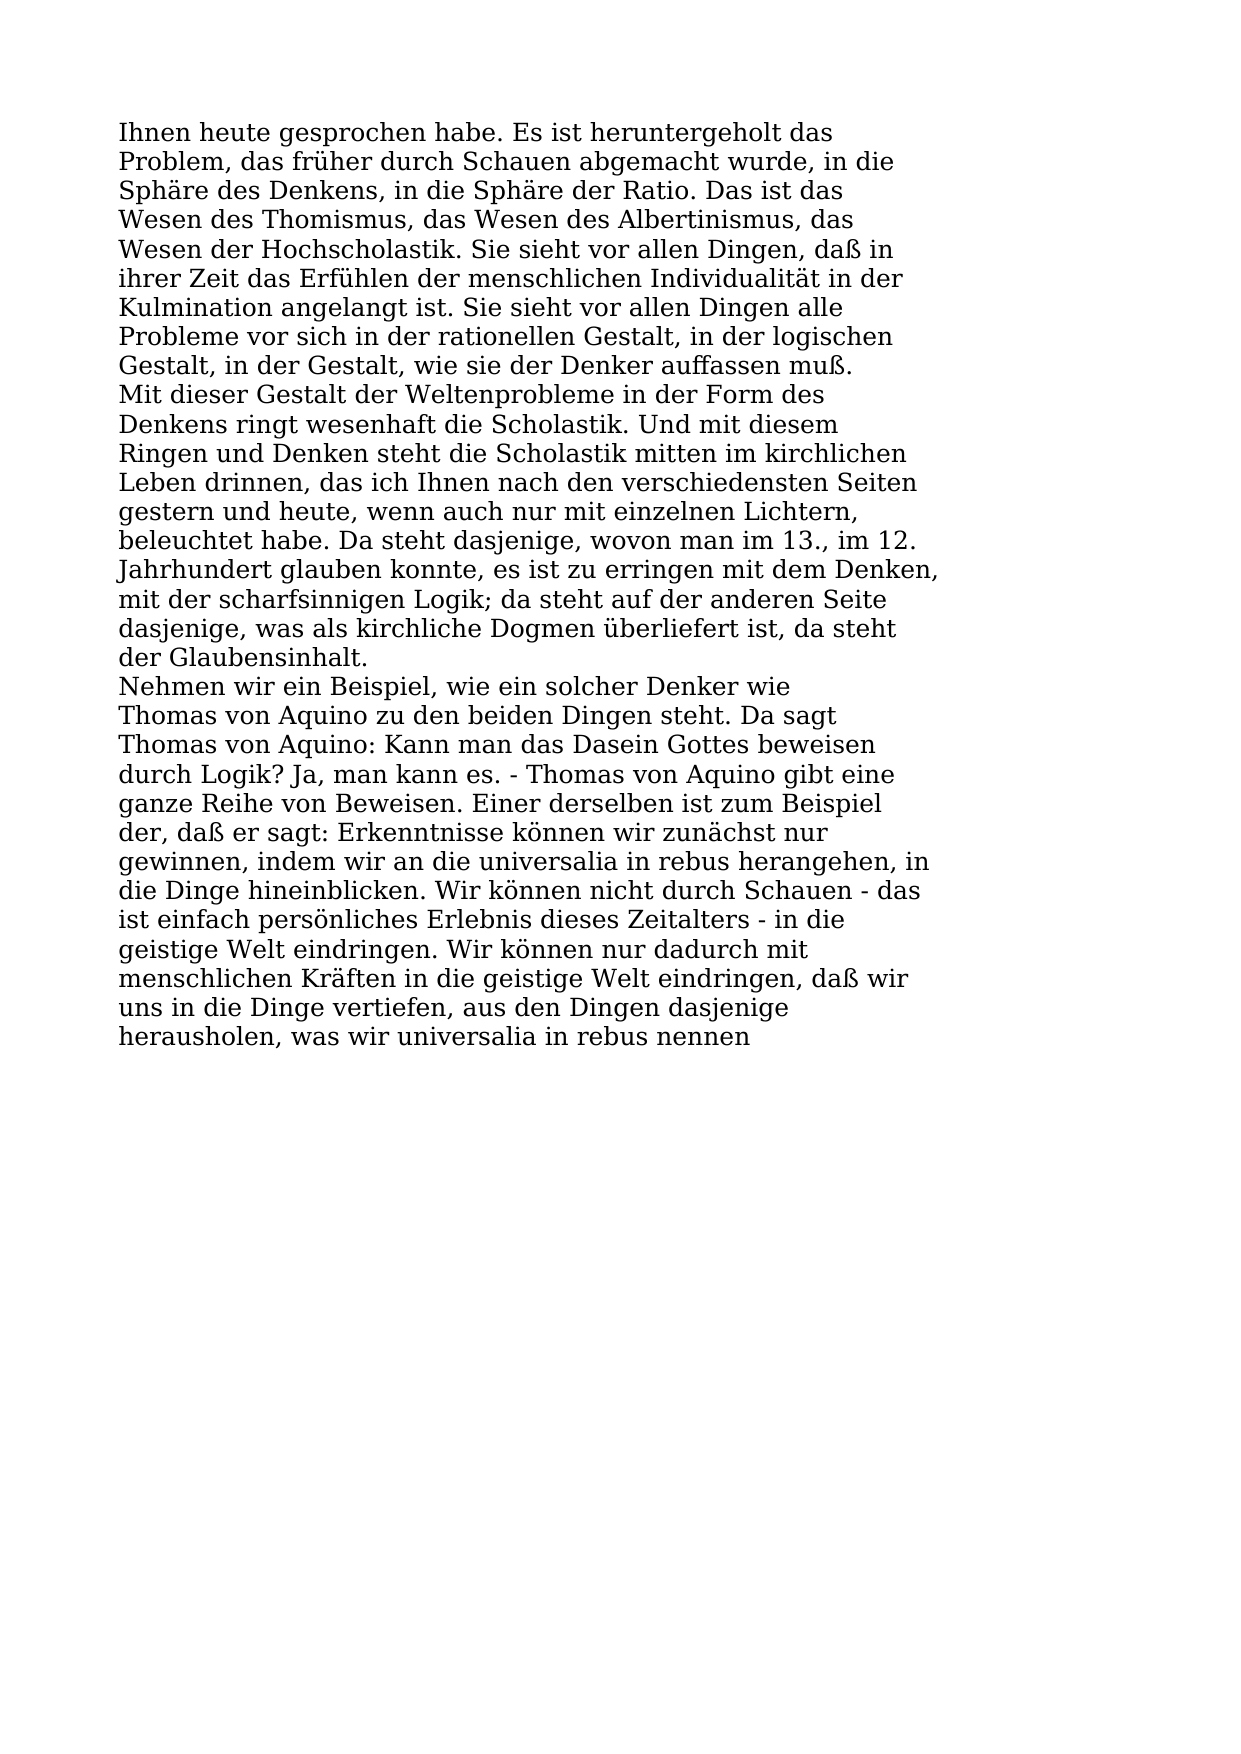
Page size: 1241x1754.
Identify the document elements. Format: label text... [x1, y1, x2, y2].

text Kulmination angelangt ist. Sie sieht vor allen Dingen alle [118, 293, 1122, 322]
text Ihnen heute gesprochen habe. Es ist heruntergeholt das [118, 118, 1122, 147]
text die Dinge hineinblicken. Wir können nicht durch Schauen - das [118, 876, 1122, 906]
text Sphäre des Denkens, in die Sphäre der Ratio. Das ist das [118, 176, 1122, 206]
text Wesen des Thomismus, das Wesen des Albertinismus, das [118, 206, 1122, 235]
text geistige Welt eindringen. Wir können nur dadurch mit [118, 935, 1122, 964]
text Gestalt, in der Gestalt, wie sie der Denker auffassen muß. [118, 351, 1122, 381]
text mit der scharfsinnigen Logik; da steht auf der anderen Seite [118, 585, 1122, 614]
text dasjenige, was als kirchliche Dogmen überliefert ist, da steht [118, 614, 1122, 643]
text Denkens ringt wesenhaft die Scholastik. Und mit diesem [118, 410, 1122, 439]
text Jahrhundert glauben konnte, es ist zu erringen mit dem Denken, [118, 556, 1122, 585]
text Nehmen wir ein Beispiel, wie ein solcher Denker wie [118, 672, 1122, 701]
text Mit dieser Gestalt der Weltenprobleme in der Form des [118, 381, 1122, 410]
text beleuchtet habe. Da steht dasjenige, wovon man im 13., im 12. [118, 526, 1122, 556]
text Problem, das früher durch Schauen abgemacht wurde, in die [118, 147, 1122, 176]
text herausholen, was wir universalia in rebus nennen [118, 1022, 1122, 1051]
text Thomas von Aquino: Kann man das Dasein Gottes beweisen [118, 731, 1122, 760]
text der, daß er sagt: Erkenntnisse können wir zunächst nur [118, 818, 1122, 847]
text Probleme vor sich in der rationellen Gestalt, in der logischen [118, 322, 1122, 351]
text Leben drinnen, das ich Ihnen nach den verschiedensten Seiten [118, 468, 1122, 497]
text Thomas von Aquino zu den beiden Dingen steht. Da sagt [118, 701, 1122, 731]
text ganze Reihe von Beweisen. Einer derselben ist zum Beispiel [118, 789, 1122, 818]
text Wesen der Hochscholastik. Sie sieht vor allen Dingen, daß in [118, 235, 1122, 264]
text gewinnen, indem wir an die universalia in rebus herangehen, in [118, 847, 1122, 876]
text menschlichen Kräften in die geistige Welt eindringen, daß wir [118, 964, 1122, 993]
text Ringen und Denken steht die Scholastik mitten im kirchlichen [118, 439, 1122, 468]
text durch Logik? Ja, man kann es. - Thomas von Aquino gibt eine [118, 760, 1122, 789]
text der Glaubensinhalt. [118, 643, 1122, 672]
text uns in die Dinge vertiefen, aus den Dingen dasjenige [118, 993, 1122, 1022]
text ihrer Zeit das Erfühlen der menschlichen Individualität in der [118, 264, 1122, 293]
text ist einfach persönliches Erlebnis dieses Zeitalters - in die [118, 906, 1122, 935]
text gestern und heute, wenn auch nur mit einzelnen Lichtern, [118, 497, 1122, 526]
